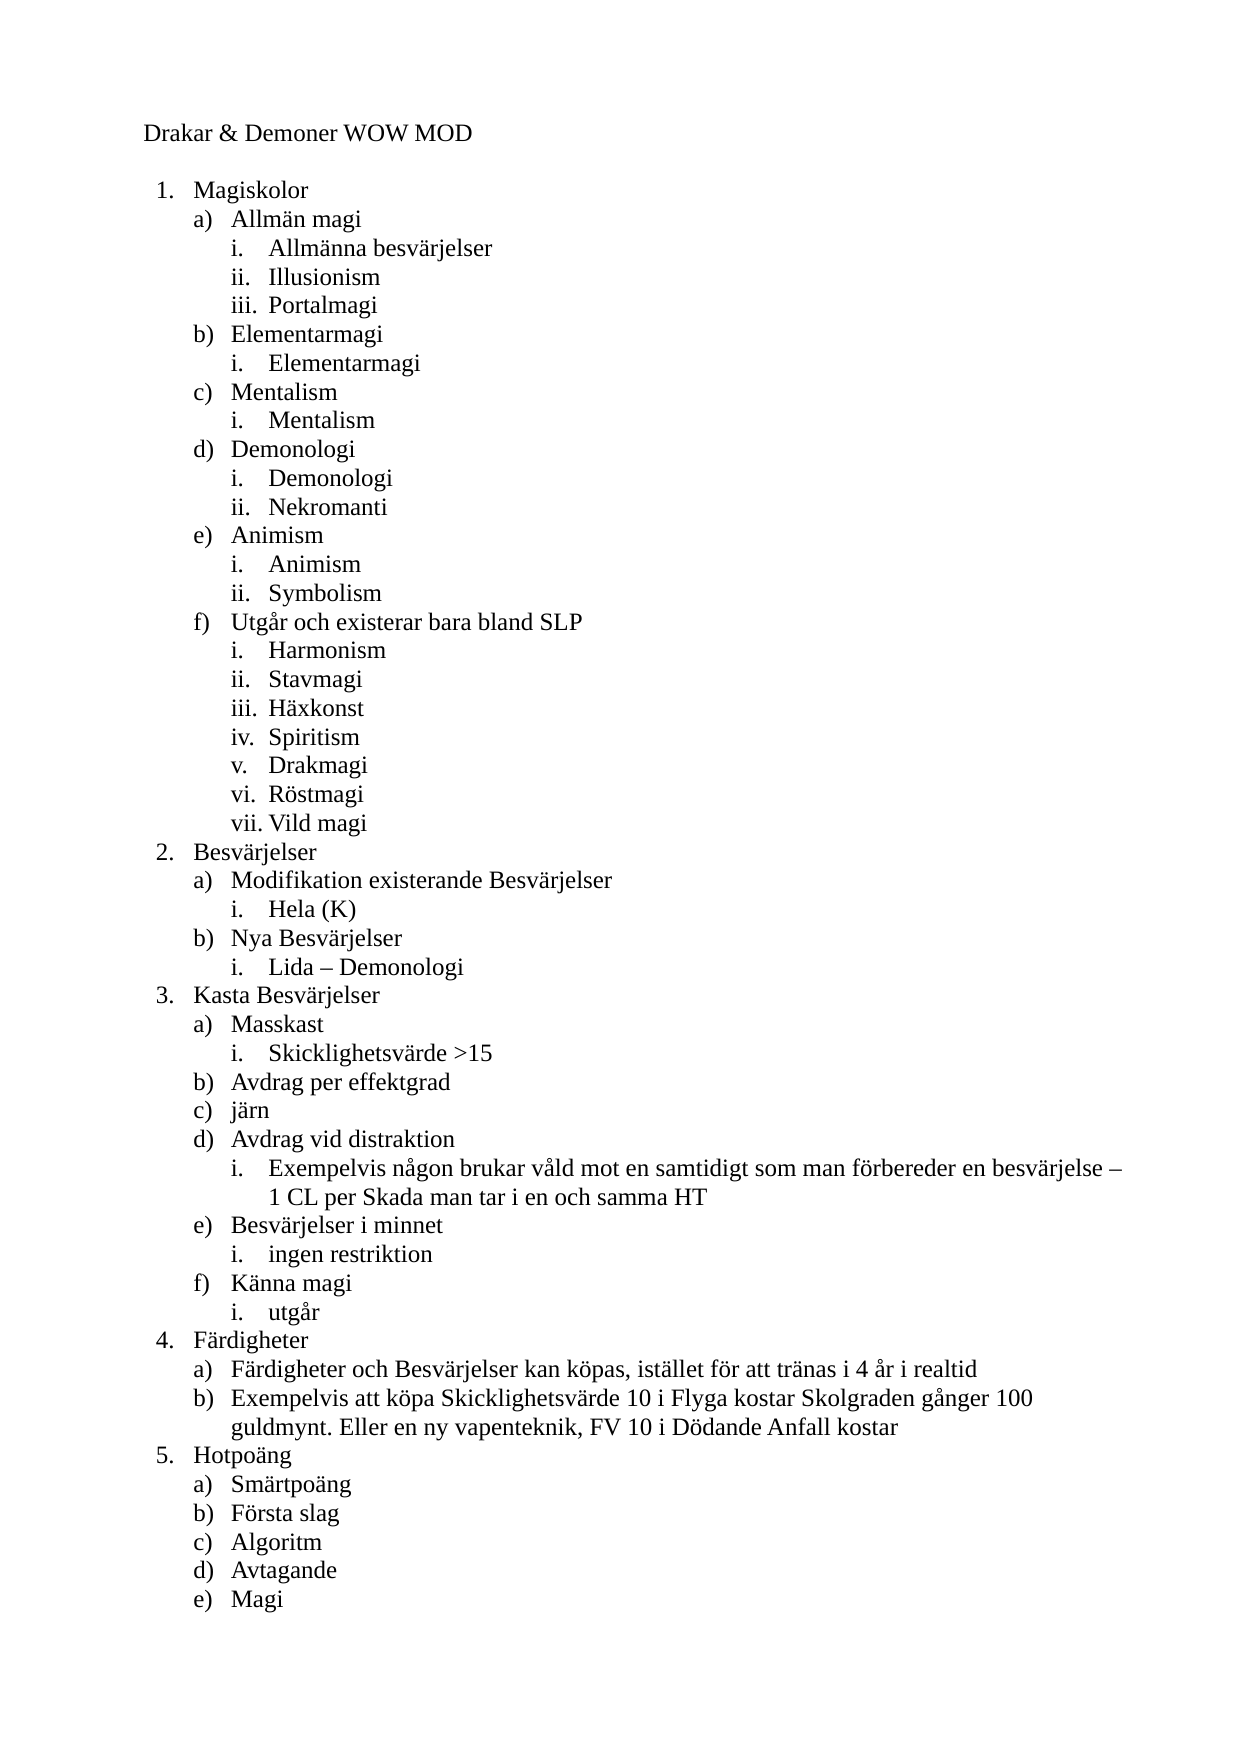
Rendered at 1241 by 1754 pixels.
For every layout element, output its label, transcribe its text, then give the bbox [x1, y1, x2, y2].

list Mentalism [231, 406, 1122, 434]
list Exempelvis att köpa Skicklighetsvärde 10 i Flyga kostar Skolgraden gånger 100 guldmynt. Eller en ny vapenteknik, FV 10 i Dödande Anfall kostar [193, 1383, 1122, 1441]
list Harmonism [231, 636, 1122, 664]
list Avdrag vid distraktion [193, 1124, 1122, 1153]
list Drakmagi [231, 751, 1122, 779]
list Exempelvis någon brukar våld mot en samtidigt som man förbereder en besvärjelse – 1 CL per Skada man tar i en och samma HT [231, 1153, 1122, 1211]
list Smärtpoäng [193, 1469, 1122, 1498]
text Drakar & Demoner WOW MOD [118, 118, 1122, 147]
list Utgår och existerar bara bland SLP [193, 607, 1122, 636]
list Hela (K) [231, 894, 1122, 923]
list Första slag [193, 1498, 1122, 1527]
list Demonologi [231, 463, 1122, 492]
list Färdigheter och Besvärjelser kan köpas, istället för att tränas i 4 år i realtid [193, 1354, 1122, 1383]
list Kasta Besvärjelser [156, 981, 1122, 1009]
list Avtagande [193, 1556, 1122, 1584]
list Känna magi [193, 1268, 1122, 1297]
list Avdrag per effektgrad [193, 1067, 1122, 1096]
list Nya Besvärjelser [193, 923, 1122, 952]
list Elementarmagi [193, 319, 1122, 348]
list Mentalism [193, 377, 1122, 406]
list Modifikation existerande Besvärjelser [193, 866, 1122, 894]
list Besvärjelser i minnet [193, 1211, 1122, 1239]
list Lida – Demonologi [231, 952, 1122, 981]
list Masskast [193, 1009, 1122, 1038]
list Magiskolor [156, 176, 1122, 204]
list Illusionism [231, 262, 1122, 291]
list Allmän magi [193, 204, 1122, 233]
list Röstmagi [231, 779, 1122, 808]
list Demonologi [193, 434, 1122, 463]
list Skicklighetsvärde >15 [231, 1038, 1122, 1067]
list utgår [231, 1297, 1122, 1326]
list järn [193, 1096, 1122, 1124]
list Färdigheter [156, 1326, 1122, 1354]
list Nekromanti [231, 492, 1122, 521]
list Hotpoäng [156, 1441, 1122, 1469]
list ingen restriktion [231, 1239, 1122, 1268]
list Animism [231, 549, 1122, 578]
list Besvärjelser [156, 837, 1122, 866]
list Animism [193, 521, 1122, 549]
list Portalmagi [231, 291, 1122, 319]
list Vild magi [231, 808, 1122, 837]
list Spiritism [231, 722, 1122, 751]
list Symbolism [231, 578, 1122, 607]
list Häxkonst [231, 693, 1122, 722]
list Elementarmagi [231, 348, 1122, 377]
list Magi [193, 1584, 1122, 1613]
list Stavmagi [231, 664, 1122, 693]
list Allmänna besvärjelser [231, 233, 1122, 262]
list Algoritm [193, 1527, 1122, 1556]
